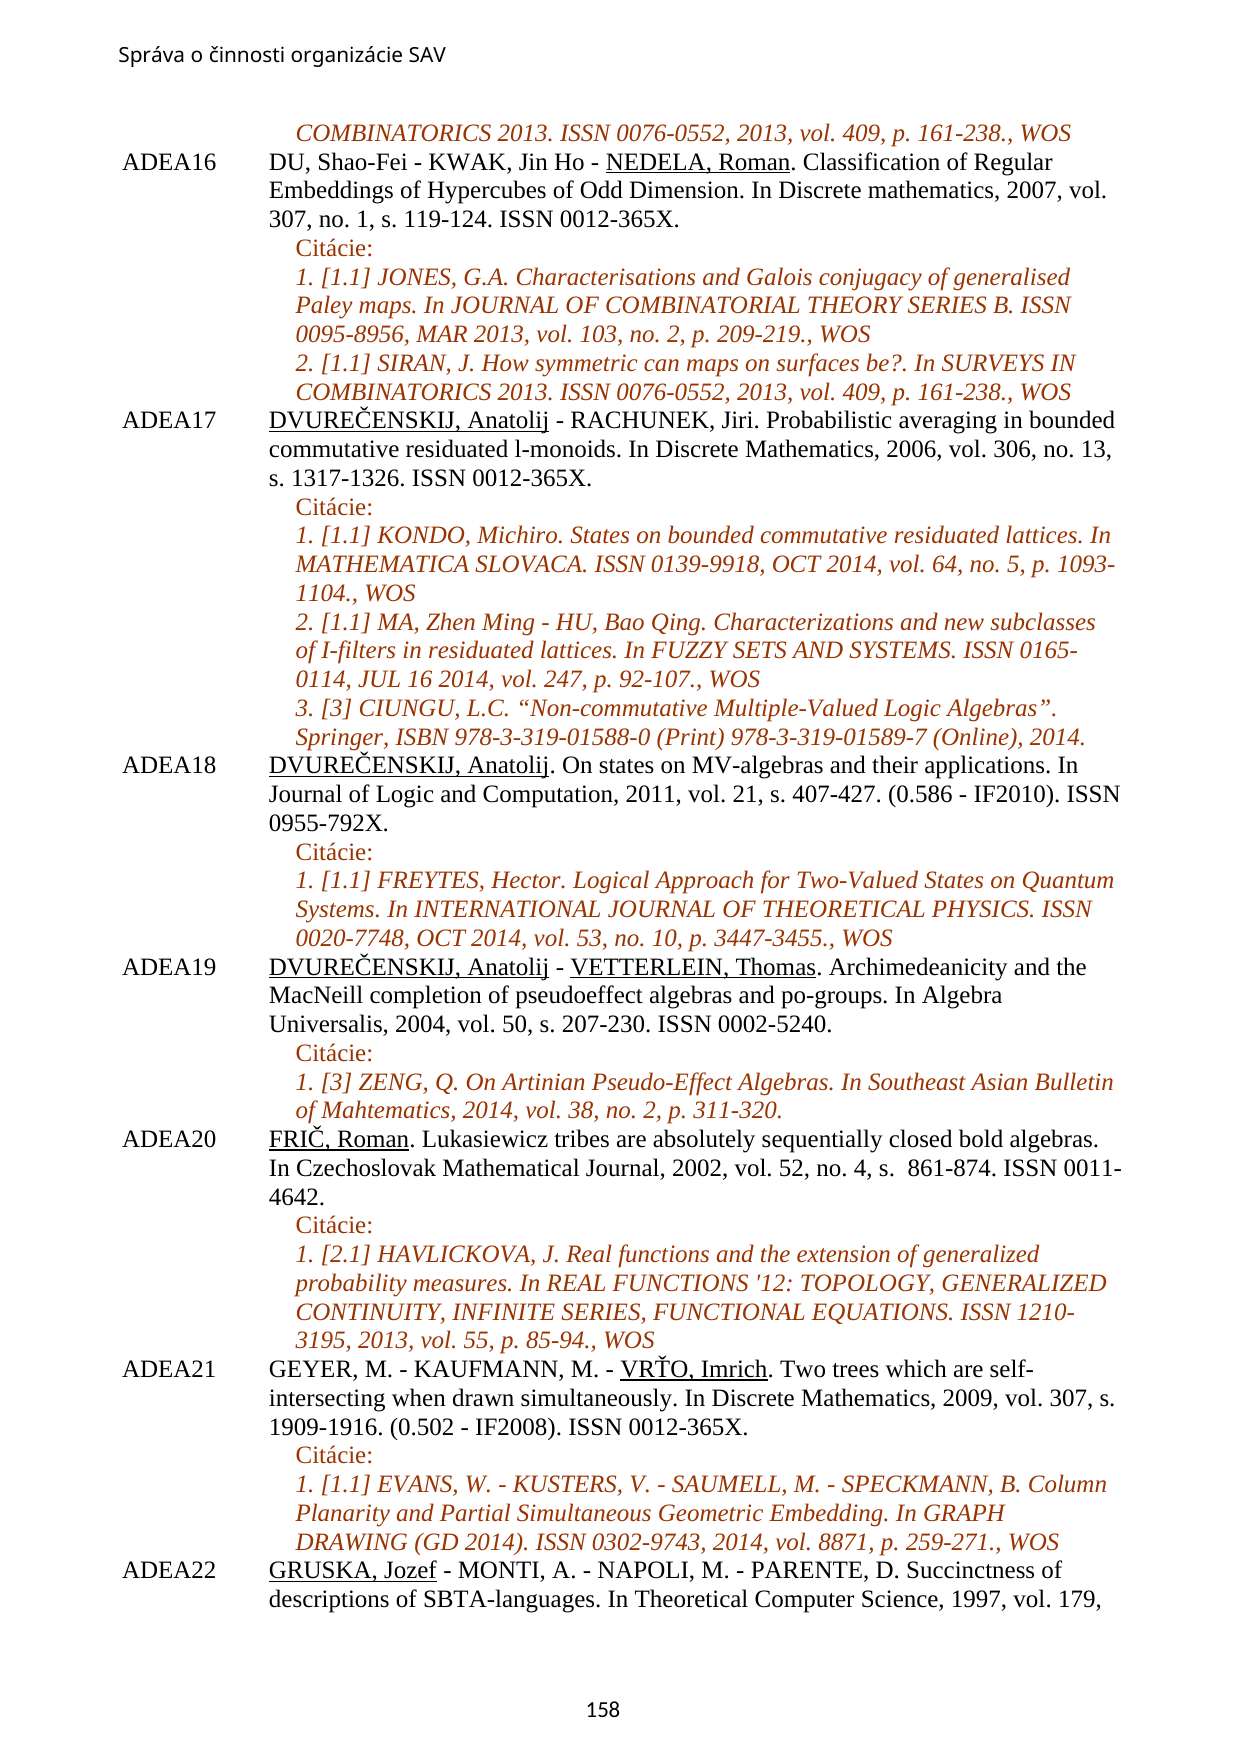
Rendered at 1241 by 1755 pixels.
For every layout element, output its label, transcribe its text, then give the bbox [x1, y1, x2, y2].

text 1. [2.1] HAVLICKOVA, J. Real functions and the extension of generalized probability measures. In REAL FUNCTIONS '12: TOPOLOGY, GENERALIZED CONTINUITY, INFINITE SERIES, FUNCTIONAL EQUATIONS. ISSN 1210-3195, 2013, vol. 55, p. 85-94., WOS [295, 1239, 1122, 1354]
text 1. [1.1] KONDO, Michiro. States on bounded commutative residuated lattices. In MATHEMATICA SLOVACA. ISSN 0139-9918, OCT 2014, vol. 64, no. 5, p. 1093-1104., WOS [295, 521, 1122, 607]
text 1. [3] ZENG, Q. On Artinian Pseudo-Effect Algebras. In Southeast Asian Bulletin of Mahtematics, 2014, vol. 38, no. 2, p. 311-320. [295, 1067, 1122, 1124]
table_header DVUREČENSKIJ, Anatolij - RACHUNEK, Jiri. Probabilistic averaging in bounded commutative residuated l-monoids. In Discrete Mathematics, 2006, vol. 306, no. 13, s. 1317-1326. ISSN 0012-365X. [269, 406, 1122, 492]
table_header DVUREČENSKIJ, Anatolij. On states on MV-algebras and their applications. In Journal of Logic and Computation, 2011, vol. 21, s. 407-427. (0.586 - IF2010). ISSN 0955-792X. [269, 751, 1122, 837]
text Citácie: [295, 233, 1122, 262]
text Citácie: [295, 1441, 1122, 1469]
text COMBINATORICS 2013. ISSN 0076-0552, 2013, vol. 409, p. 161-238., WOS [295, 118, 1122, 147]
table_header DU, Shao-Fei - KWAK, Jin Ho - NEDELA, Roman. Classification of Regular Embeddings of Hypercubes of Odd Dimension. In Discrete mathematics, 2007, vol. 307, no. 1, s. 119-124. ISSN 0012-365X. [269, 147, 1122, 233]
table_header ADEA20 [122, 1124, 269, 1211]
table_header GRUSKA, Jozef - MONTI, A. - NAPOLI, M. - PARENTE, D. Succinctness of descriptions of SBTA-languages. In Theoretical Computer Science, 1997, vol. 179, [269, 1556, 1122, 1613]
table_header ADEA16 [122, 147, 269, 233]
table_header ADEA21 [122, 1354, 269, 1441]
table_header ADEA18 [122, 751, 269, 837]
text Citácie: [295, 492, 1122, 521]
text Citácie: [295, 1211, 1122, 1239]
text 2. [1.1] MA, Zhen Ming - HU, Bao Qing. Characterizations and new subclasses of I-filters in residuated lattices. In FUZZY SETS AND SYSTEMS. ISSN 0165-0114, JUL 16 2014, vol. 247, p. 92-107., WOS [295, 607, 1122, 693]
table_header ADEA17 [122, 406, 269, 492]
text 3. [3] CIUNGU, L.C. “Non-commutative Multiple-Valued Logic Algebras”. Springer, ISBN 978-3-319-01588-0 (Print) 978-3-319-01589-7 (Online), 2014. [295, 693, 1122, 751]
text 1. [1.1] JONES, G.A. Characterisations and Galois conjugacy of generalised Paley maps. In JOURNAL OF COMBINATORIAL THEORY SERIES B. ISSN 0095-8956, MAR 2013, vol. 103, no. 2, p. 209-219., WOS [295, 262, 1122, 348]
text 2. [1.1] SIRAN, J. How symmetric can maps on surfaces be?. In SURVEYS IN COMBINATORICS 2013. ISSN 0076-0552, 2013, vol. 409, p. 161-238., WOS [295, 348, 1122, 406]
text 1. [1.1] EVANS, W. - KUSTERS, V. - SAUMELL, M. - SPECKMANN, B. Column Planarity and Partial Simultaneous Geometric Embedding. In GRAPH DRAWING (GD 2014). ISSN 0302-9743, 2014, vol. 8871, p. 259-271., WOS [295, 1469, 1122, 1556]
table_header ADEA22 [122, 1556, 269, 1613]
text 1. [1.1] FREYTES, Hector. Logical Approach for Two-Valued States on Quantum Systems. In INTERNATIONAL JOURNAL OF THEORETICAL PHYSICS. ISSN 0020-7748, OCT 2014, vol. 53, no. 10, p. 3447-3455., WOS [295, 866, 1122, 952]
table_header FRIČ, Roman. Lukasiewicz tribes are absolutely sequentially closed bold algebras. In Czechoslovak Mathematical Journal, 2002, vol. 52, no. 4, s. 861-874. ISSN 0011-4642. [269, 1124, 1122, 1211]
text Citácie: [295, 837, 1122, 866]
table_header GEYER, M. - KAUFMANN, M. - VRŤO, Imrich. Two trees which are self-intersecting when drawn simultaneously. In Discrete Mathematics, 2009, vol. 307, s. 1909-1916. (0.502 - IF2008). ISSN 0012-365X. [269, 1354, 1122, 1441]
text Citácie: [295, 1038, 1122, 1067]
table_header ADEA19 [122, 952, 269, 1038]
table_header DVUREČENSKIJ, Anatolij - VETTERLEIN, Thomas. Archimedeanicity and the MacNeill completion of pseudoeffect algebras and po-groups. In Algebra Universalis, 2004, vol. 50, s. 207-230. ISSN 0002-5240. [269, 952, 1122, 1038]
